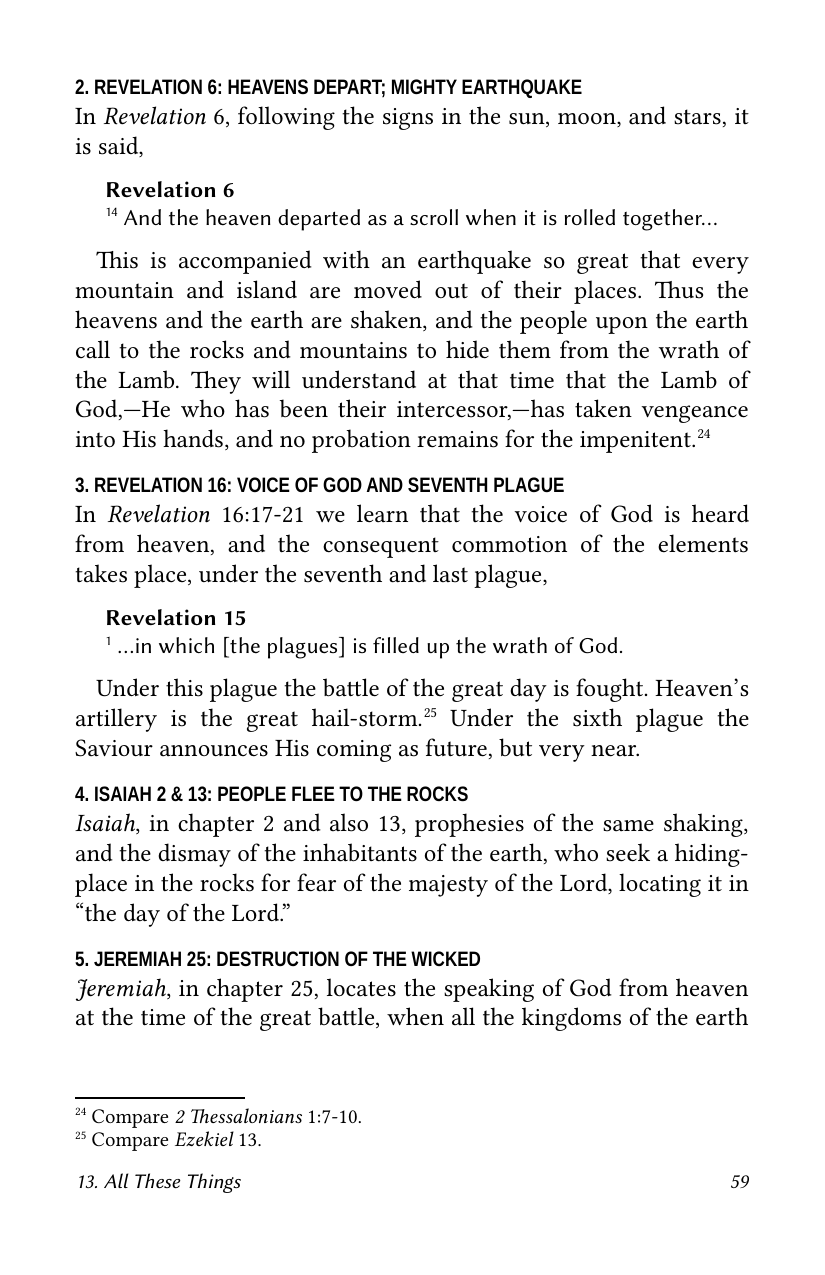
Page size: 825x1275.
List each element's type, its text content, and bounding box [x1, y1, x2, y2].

subtitle 5. Jeremiah 25: Destruction of the Wicked [75, 947, 750, 971]
text In Revelation 6, following the signs in the sun, moon, and stars, it is said, [75, 102, 750, 160]
text 1 ...in which [the plagues] is filled up the wrath of God. [105, 633, 720, 659]
text In Revelation 16:17-21 we learn that the voice of God is heard from heaven, and the consequent commotion of the elements takes place, under the seventh and last plague, [75, 500, 750, 589]
text Revelation 15 [105, 605, 750, 631]
text Isaiah, in chapter 2 and also 13, prophesies of the same shaking, and the dismay of the inhabitants of the earth, who seek a hiding-place in the rocks for fear of the majesty of the Lord, locating it in “the day of the Lord.” [75, 809, 750, 927]
subtitle 3. Revelation 16: Voice of God and Seventh Plague [75, 473, 750, 497]
text Jeremiah, in chapter 25, locates the speaking of God from heaven at the time of the great battle, when all the kingdoms of the earth [75, 973, 750, 1032]
subtitle 2. Revelation 6: Heavens Depart; Mighty Earthquake [75, 75, 750, 99]
text Compare 2 Thessalonians 1:7-10. [75, 1104, 750, 1128]
text 14 And the heaven departed as a scroll when it is rolled together... [105, 204, 720, 231]
text Under this plague the battle of the great day is fought. Heaven’s artillery is the great hail-storm. Under the sixth plague the Saviour announces His coming as future, but very near. [75, 674, 750, 763]
text Revelation 6 [105, 177, 750, 203]
text This is accompanied with an earthquake so great that every mountain and island are moved out of their places. Thus the heavens and the earth are shaken, and the people upon the earth call to the rocks and mountains to hide them from the wrath of the Lamb. They will understand at that time that the Lamb of God,—He who has been their intercessor,—has taken vengeance into His hands, and no probation remains for the impenitent. [75, 246, 750, 454]
subtitle 4. Isaiah 2 & 13: People Flee to the Rocks [75, 782, 750, 806]
text Compare Ezekiel 13. [75, 1128, 750, 1152]
